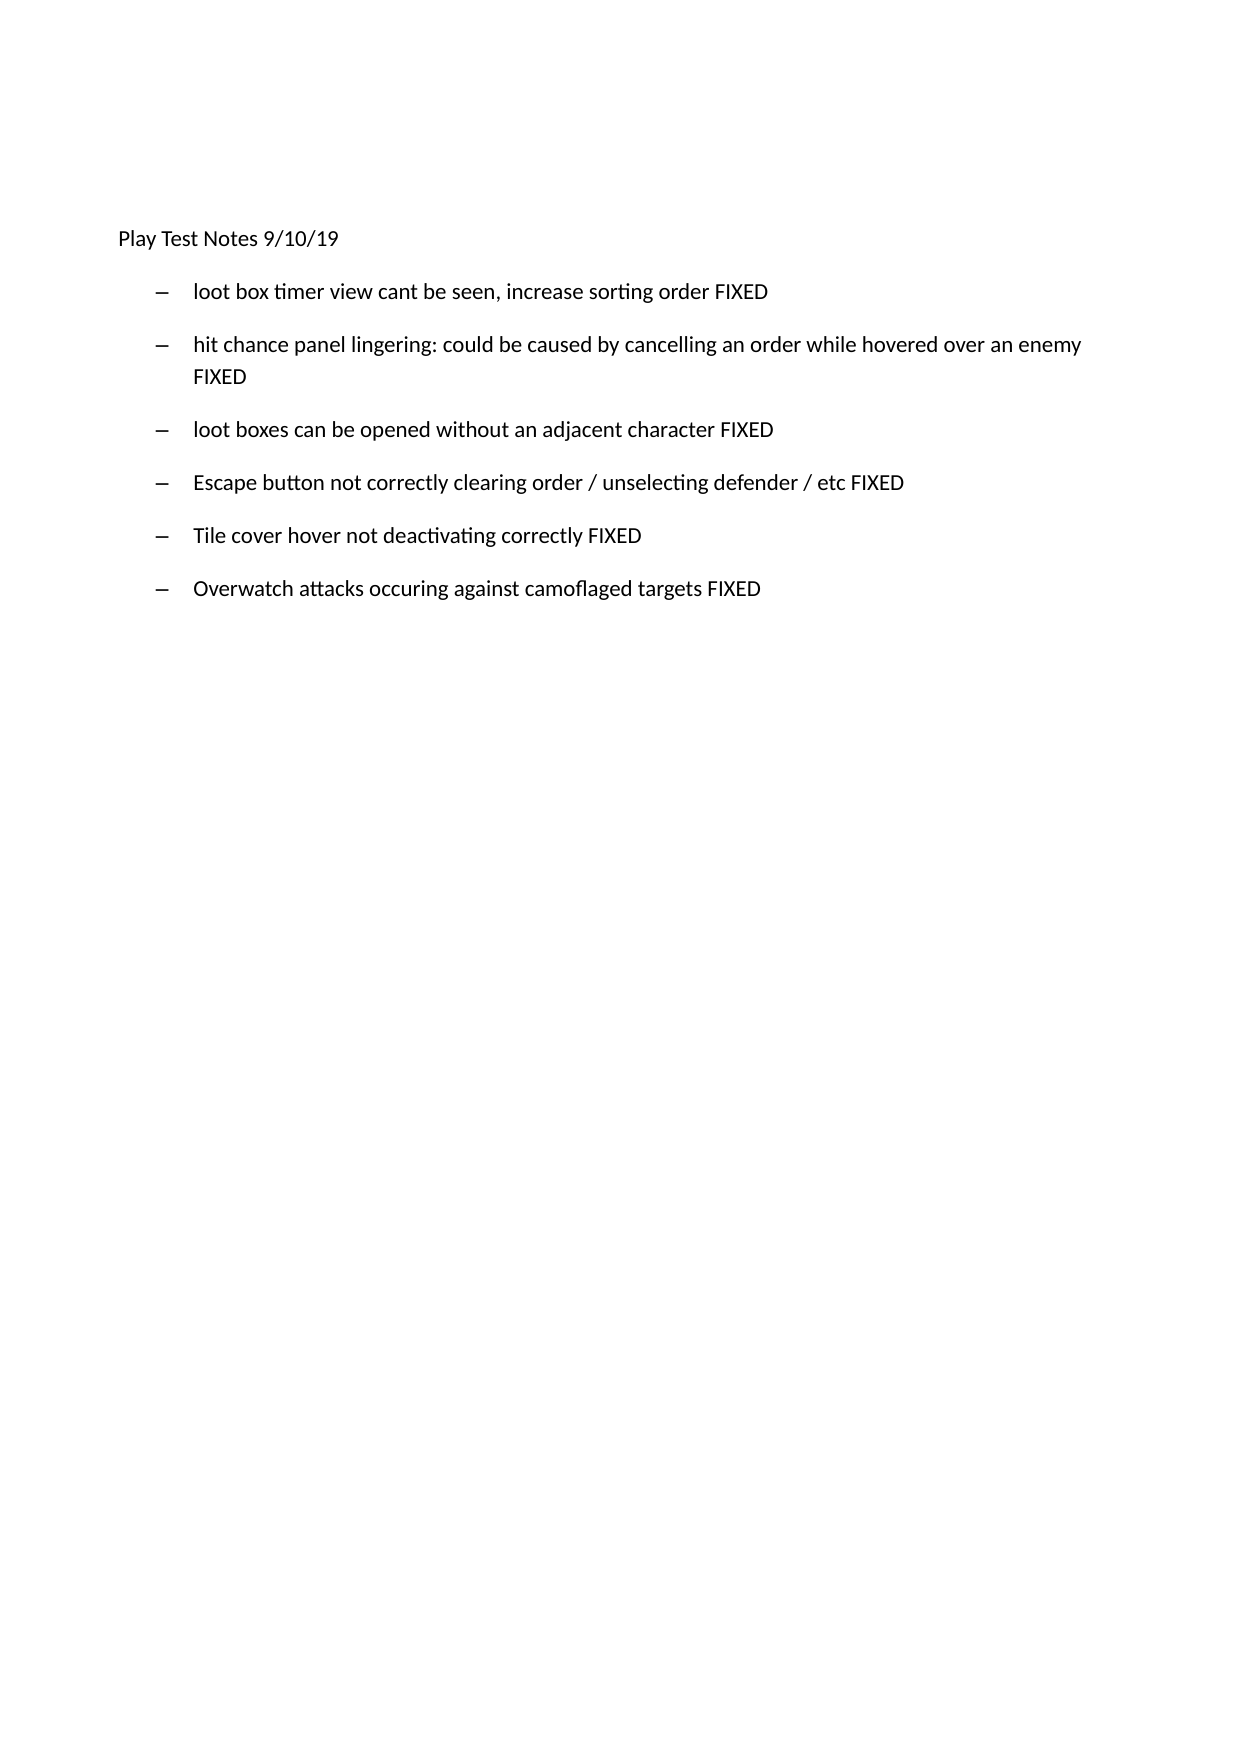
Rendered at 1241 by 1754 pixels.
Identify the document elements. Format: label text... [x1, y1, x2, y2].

list hit chance panel lingering: could be caused by cancelling an order while hovered over an enemy FIXED [156, 330, 1122, 390]
list Tile cover hover not deactivating correctly FIXED [156, 521, 1122, 549]
list loot box timer view cant be seen, increase sorting order FIXED [156, 277, 1122, 305]
list Overwatch attacks occuring against camoflaged targets FIXED [156, 574, 1122, 602]
list Escape button not correctly clearing order / unselecting defender / etc FIXED [156, 468, 1122, 496]
text Play Test Notes 9/10/19 [118, 224, 1122, 252]
list loot boxes can be opened without an adjacent character FIXED [156, 415, 1122, 443]
